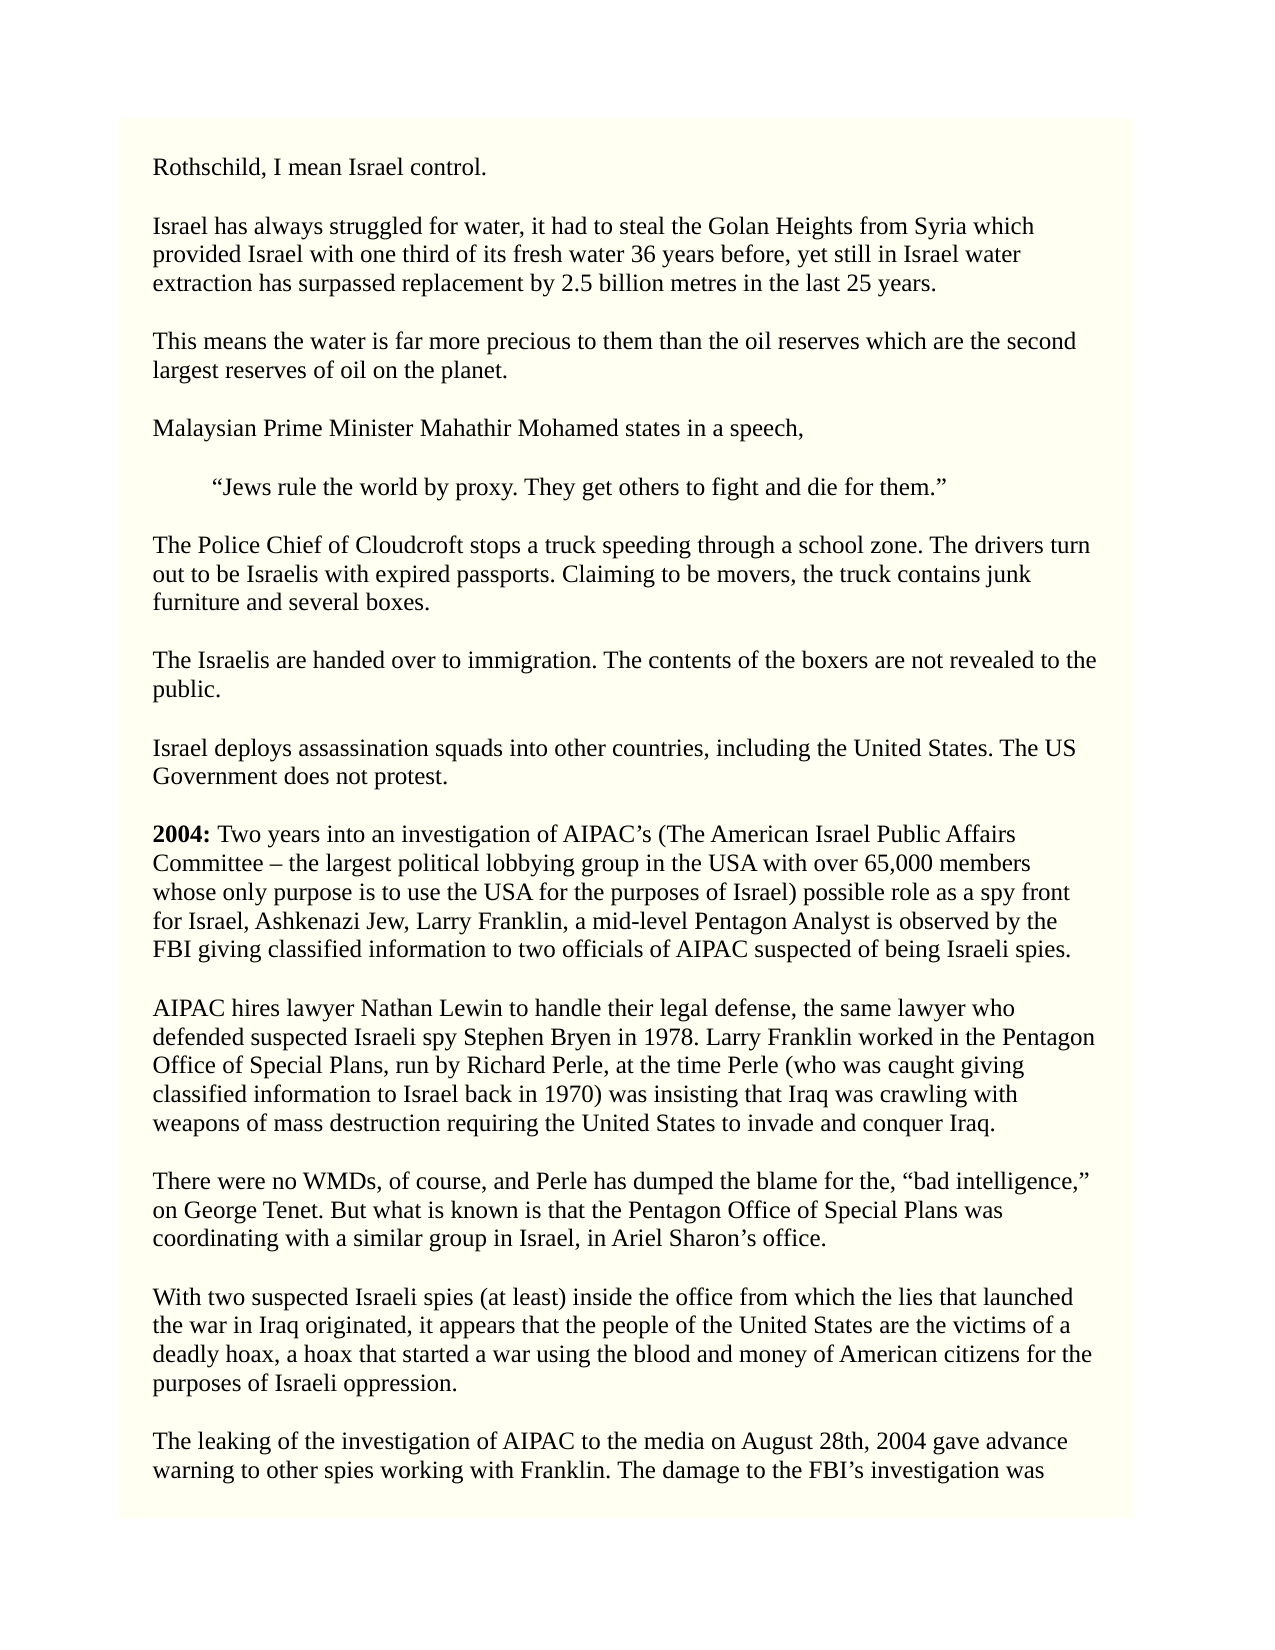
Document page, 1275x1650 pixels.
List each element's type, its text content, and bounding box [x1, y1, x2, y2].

table_header Rothschild, I mean Israel control. Israel has always struggled for water, it had to steal the Golan Heights from Syria which provided Israel with one third of its fresh water 36 years before, yet still in Israel water extraction has surpassed replacement by 2.5 billion metres in the last 25 years. This means the water is far more precious to them than the oil reserves which are the second largest reserves of oil on the planet. Malaysian Prime Minister Mahathir Mohamed states in a speech, “Jews rule the world by proxy. They get others to fight and die for them.” The Police Chief of Cloudcroft stops a truck speeding through a school zone. The drivers turn out to be Israelis with expired passports. Claiming to be movers, the truck contains junk furniture and several boxes. The Israelis are handed over to immigration. The contents of the boxers are not revealed to the public. Israel deploys assassination squads into other countries, including the United States. The US Government does not protest. 2004: Two years into an investigation of AIPAC’s (The American Israel Public Affairs Committee – the largest political lobbying group in the USA with over 65,000 members whose only purpose is to use the USA for the purposes of Israel) possible role as a spy front for Israel, Ashkenazi Jew, Larry Franklin, a mid-level Pentagon Analyst is observed by the FBI giving classified information to two officials of AIPAC suspected of being Israeli spies. AIPAC hires lawyer Nathan Lewin to handle their legal defense, the same lawyer who defended suspected Israeli spy Stephen Bryen in 1978. Larry Franklin worked in the Pentagon Office of Special Plans, run by Richard Perle, at the time Perle (who was caught giving classified information to Israel back in 1970) was insisting that Iraq was crawling with weapons of mass destruction requiring the United States to invade and conquer Iraq. There were no WMDs, of course, and Perle has dumped the blame for the, “bad intelligence,” on George Tenet. But what is known is that the Pentagon Office of Special Plans was coordinating with a similar group in Israel, in Ariel Sharon’s office. With two suspected Israeli spies (at least) inside the office from which the lies that launched the war in Iraq originated, it appears that the people of the United States are the victims of a deadly hoax, a hoax that started a war using the blood and money of American citizens for the purposes of Israeli oppression. The leaking of the investigation of AIPAC to the media on August 28th, 2004 gave advance warning to other spies working with Franklin. The damage to the FBI’s investigation was [118, 118, 1134, 1518]
